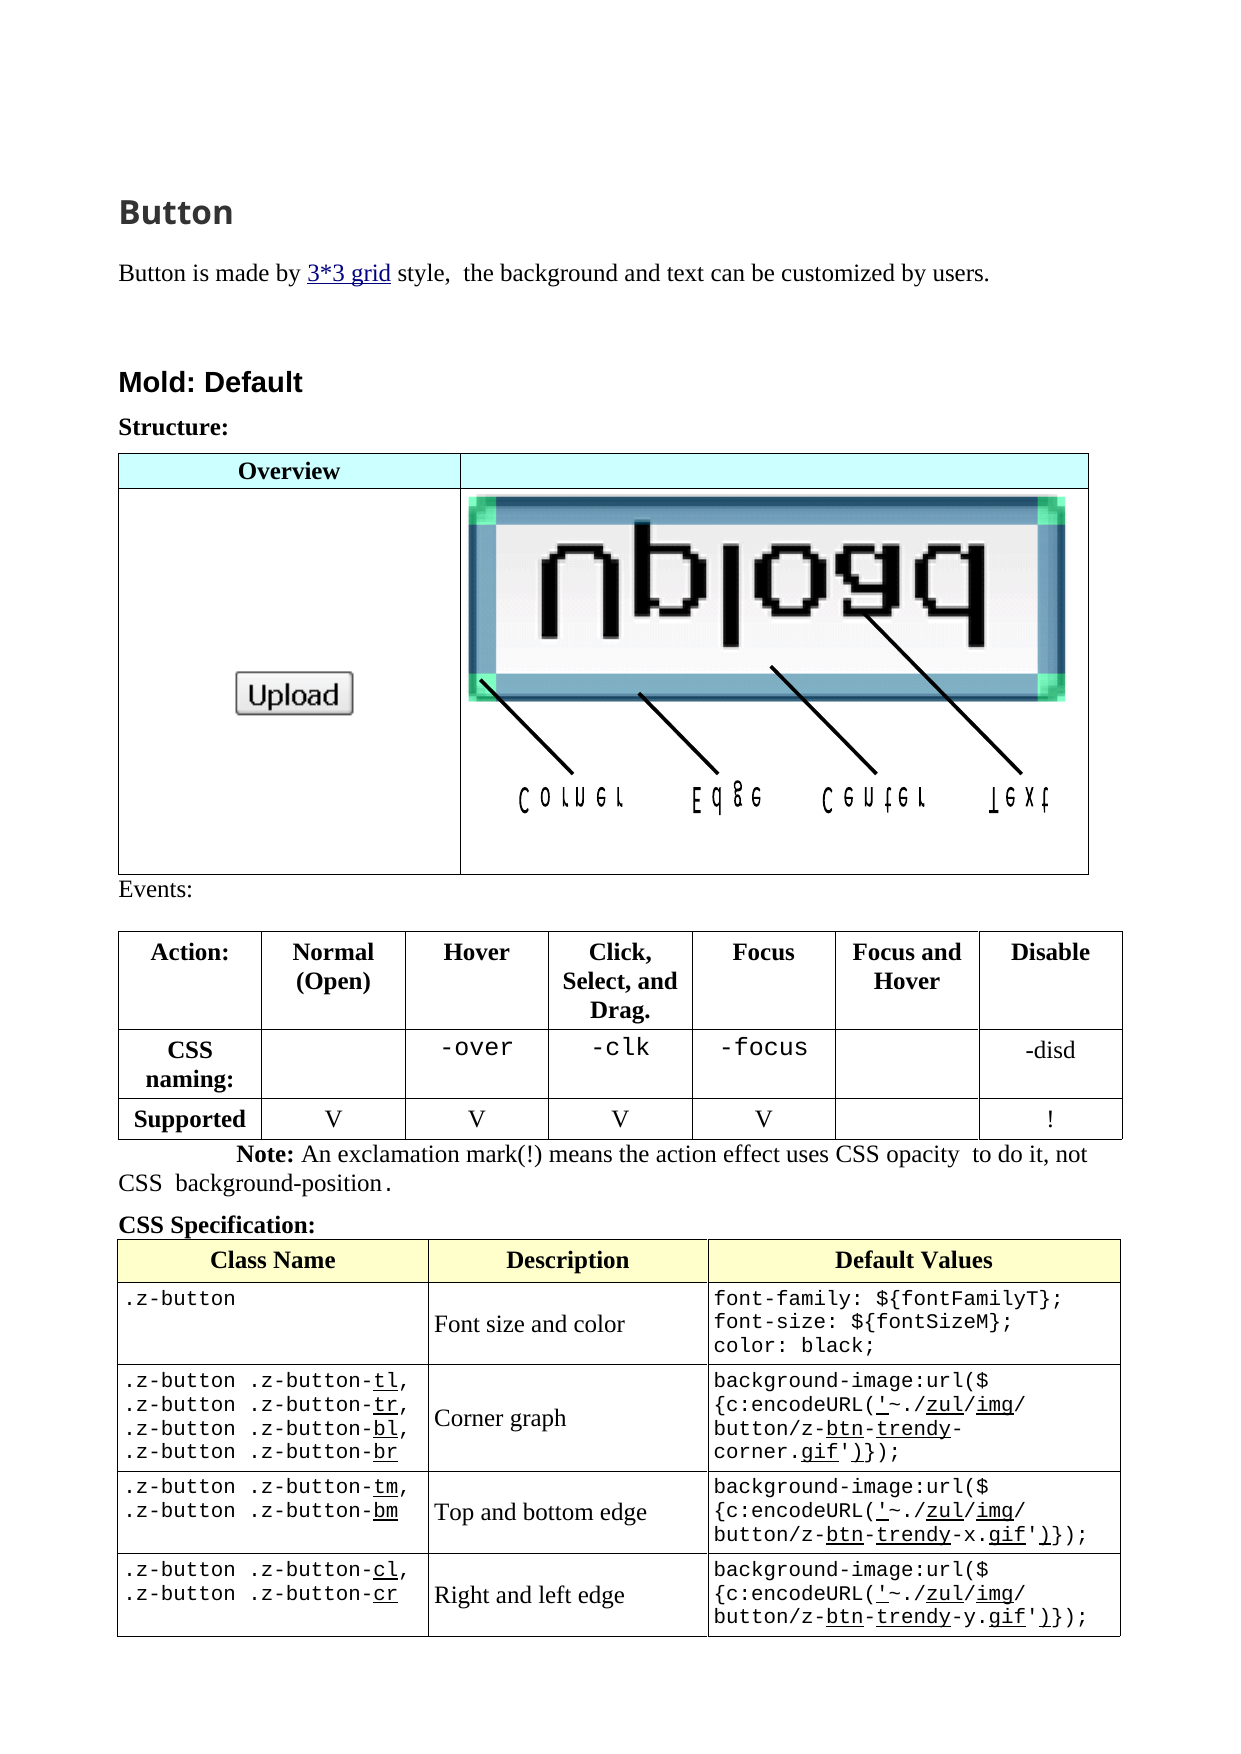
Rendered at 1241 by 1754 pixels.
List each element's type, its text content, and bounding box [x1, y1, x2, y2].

table_cell font-family: ${fontFamilyT}; font-size: ${fontSizeM}; color: black; [709, 1283, 1120, 1364]
table_cell .z-button .z-button-cl, .z-button .z-button-cr [118, 1554, 428, 1636]
table_cell -clk [549, 1030, 692, 1098]
text Structure: [118, 412, 1122, 440]
text CSS Specification: [118, 1210, 1122, 1239]
table_header Description [429, 1240, 707, 1282]
table_cell ! [980, 1099, 1122, 1139]
table_cell -disd [980, 1030, 1122, 1098]
table_cell V [693, 1099, 835, 1139]
table_cell .z-button [118, 1283, 428, 1364]
table_header Focus [693, 932, 835, 1029]
subtitle Mold: Default [118, 366, 1122, 399]
table_header Action: [119, 932, 261, 1029]
table_cell [119, 489, 460, 874]
table_cell Supported [119, 1099, 261, 1139]
table_cell V [262, 1099, 405, 1139]
table_cell [461, 489, 1088, 874]
table_cell [836, 1099, 978, 1139]
table_header Hover [406, 932, 548, 1029]
table_cell V [549, 1099, 692, 1139]
table_cell -over [406, 1030, 548, 1098]
table_header Default Values [709, 1240, 1120, 1282]
table_cell CSS naming: [119, 1030, 261, 1098]
table_cell V [406, 1099, 548, 1139]
table_header Normal (Open) [262, 932, 405, 1029]
table_cell .z-button .z-button-tl, .z-button .z-button-tr, .z-button .z-button-bl, .z-button .z-button-br [118, 1365, 428, 1471]
table_cell Right and left edge [429, 1554, 707, 1636]
table_header Overview [119, 454, 460, 488]
table_header Class Name [118, 1240, 428, 1282]
table_header [461, 454, 1088, 488]
table_header Disable [980, 932, 1122, 1029]
table_cell Top and bottom edge [429, 1472, 707, 1553]
subtitle Button [118, 189, 1122, 234]
table_cell .z-button .z-button-tm, .z-button .z-button-bm [118, 1472, 428, 1553]
table_header Focus and Hover [836, 932, 978, 1029]
table_cell background-image:url(${c:encodeURL('~./zul/img/button/z-btn-trendy-x.gif')}); [709, 1472, 1120, 1553]
table_cell background-image:url(${c:encodeURL('~./zul/img/button/z-btn-trendy-y.gif')}); [709, 1554, 1120, 1636]
table_cell Corner graph [429, 1365, 707, 1471]
table_cell background-image:url(${c:encodeURL('~./zul/img/button/z-btn-trendy-corner.gif')}); [709, 1365, 1120, 1471]
text Events: [118, 874, 1122, 931]
table_cell [836, 1030, 978, 1098]
table_cell Font size and color [429, 1283, 707, 1364]
table_cell [262, 1030, 405, 1098]
table_header Click, Select, and Drag. [549, 932, 692, 1029]
text Button is made by 3*3 grid style, the background and text can be customized by users. [118, 258, 1122, 287]
text Note: An exclamation mark(!) means the action effect uses CSS opacity to do it, not CSS background-position. [118, 1140, 1122, 1198]
table_cell -focus [693, 1030, 835, 1098]
